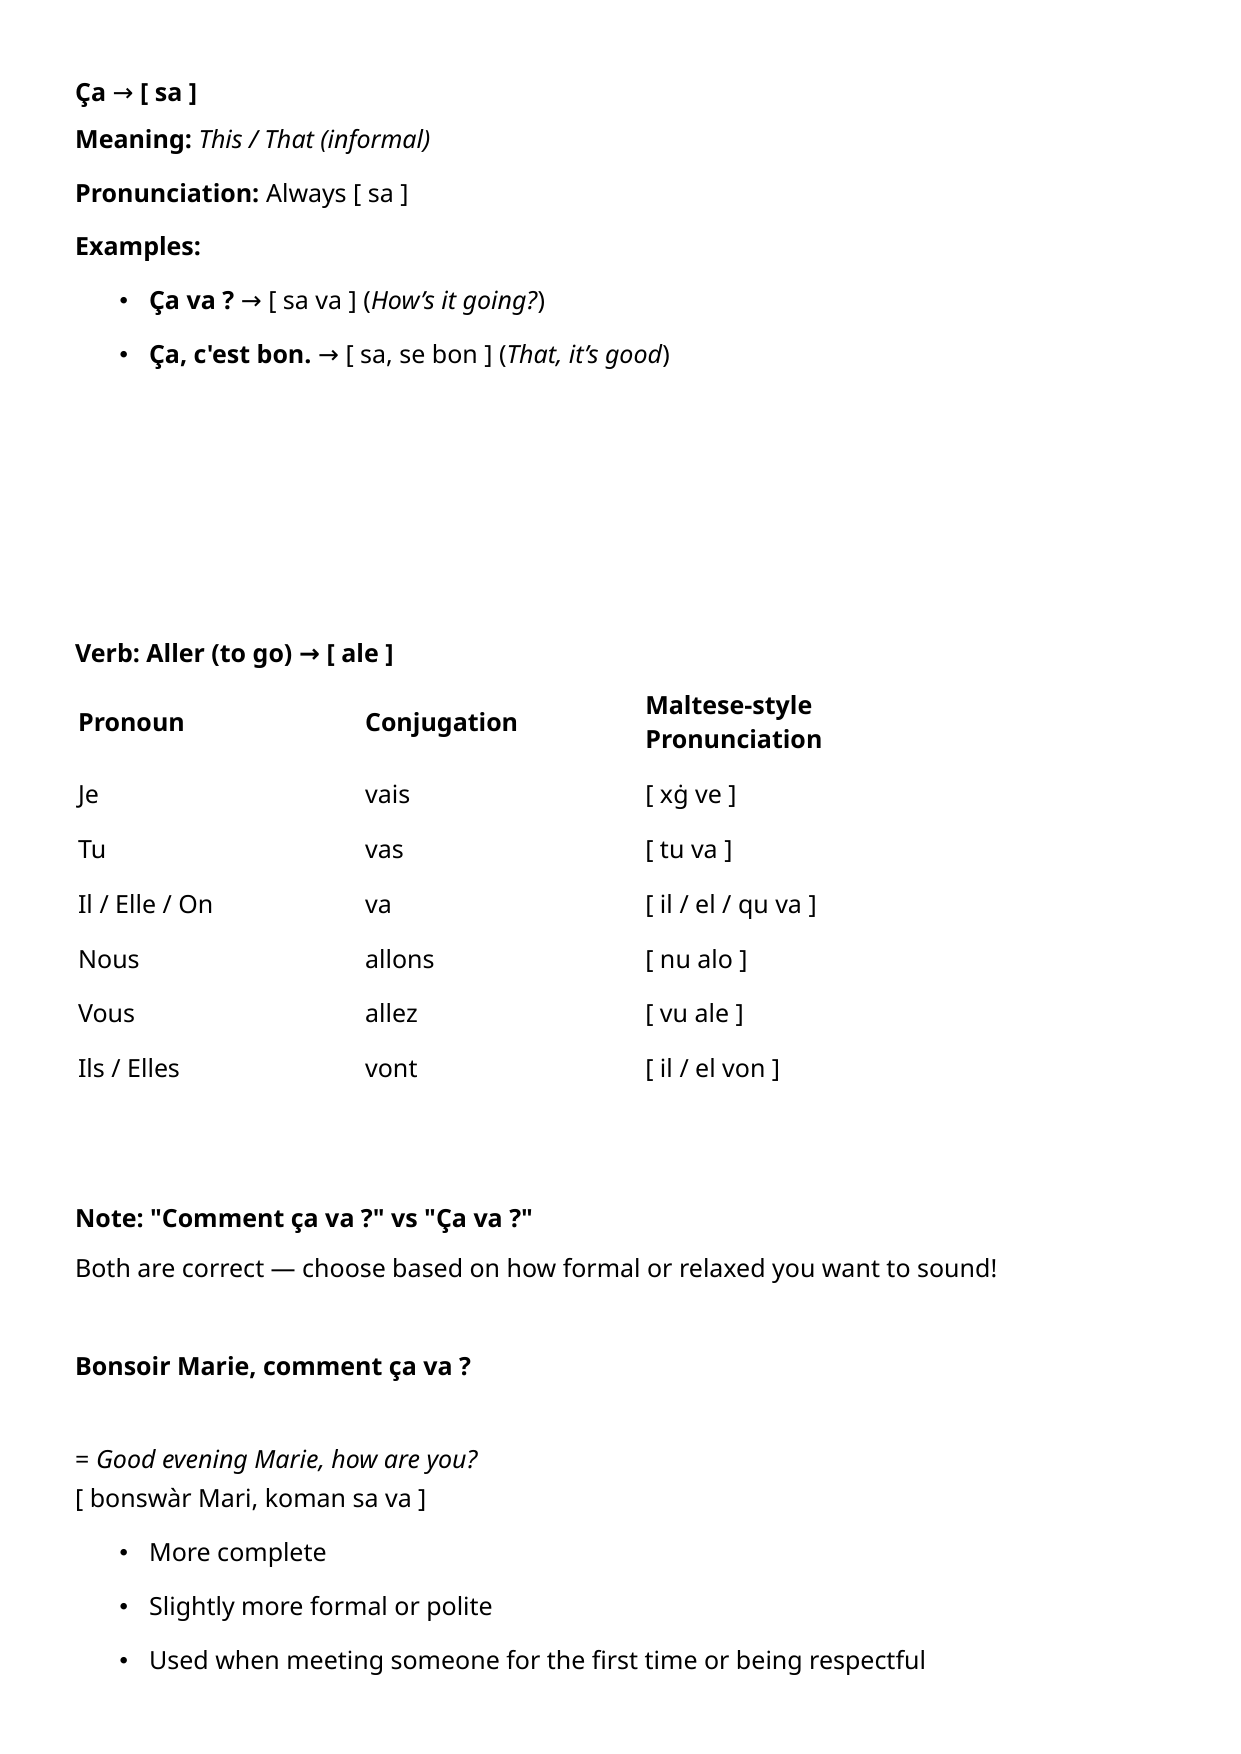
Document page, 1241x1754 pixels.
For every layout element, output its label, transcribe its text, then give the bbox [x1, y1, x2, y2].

text Meaning: This / That (informal) [75, 122, 1165, 156]
table_cell [ tu va ] [642, 829, 932, 883]
text Bonsoir Marie, comment ça va ? [75, 1348, 1165, 1382]
list Slightly more formal or polite [119, 1589, 1165, 1623]
list Note: "Comment ça va ?" vs "Ça va ?" [75, 1201, 1165, 1235]
list Ça, c'est bon. → [ sa, se bon ] (That, it’s good) [119, 337, 1165, 371]
table_cell allons [362, 938, 642, 993]
text Examples: [75, 229, 1165, 263]
table_cell va [362, 884, 642, 938]
table_header Conjugation [362, 685, 642, 774]
subtitle Ça → [ sa ] [75, 75, 1165, 109]
list Used when meeting someone for the first time or being respectful [119, 1642, 1165, 1677]
table_cell Ils / Elles [75, 1048, 362, 1103]
table_cell Vous [75, 993, 362, 1048]
table_cell Nous [75, 938, 362, 993]
table_cell allez [362, 993, 642, 1048]
table_cell [ il / el von ] [642, 1048, 932, 1103]
list More complete [119, 1535, 1165, 1569]
table_cell Il / Elle / On [75, 884, 362, 938]
table_cell vont [362, 1048, 642, 1103]
text = Good evening Marie, how are you? [ bonswàr Mari, koman sa va ] [75, 1402, 1165, 1515]
table_cell [ il / el / qu va ] [642, 884, 932, 938]
table_cell Tu [75, 829, 362, 883]
table_header Maltese-style Pronunciation [642, 685, 932, 774]
text Pronunciation: Always [ sa ] [75, 175, 1165, 209]
table_header Pronoun [75, 685, 362, 774]
table_cell [ xġ ve ] [642, 774, 932, 828]
table_cell Je [75, 774, 362, 828]
table_cell [ nu alo ] [642, 938, 932, 993]
list Both are correct — choose based on how formal or relaxed you want to sound! [75, 1250, 1165, 1284]
subtitle Verb: Aller (to go) → [ ale ] [75, 636, 1165, 670]
list Ça va ? → [ sa va ] (How’s it going?) [119, 283, 1165, 317]
table_cell vais [362, 774, 642, 828]
table_cell [ vu ale ] [642, 993, 932, 1048]
table_cell vas [362, 829, 642, 883]
